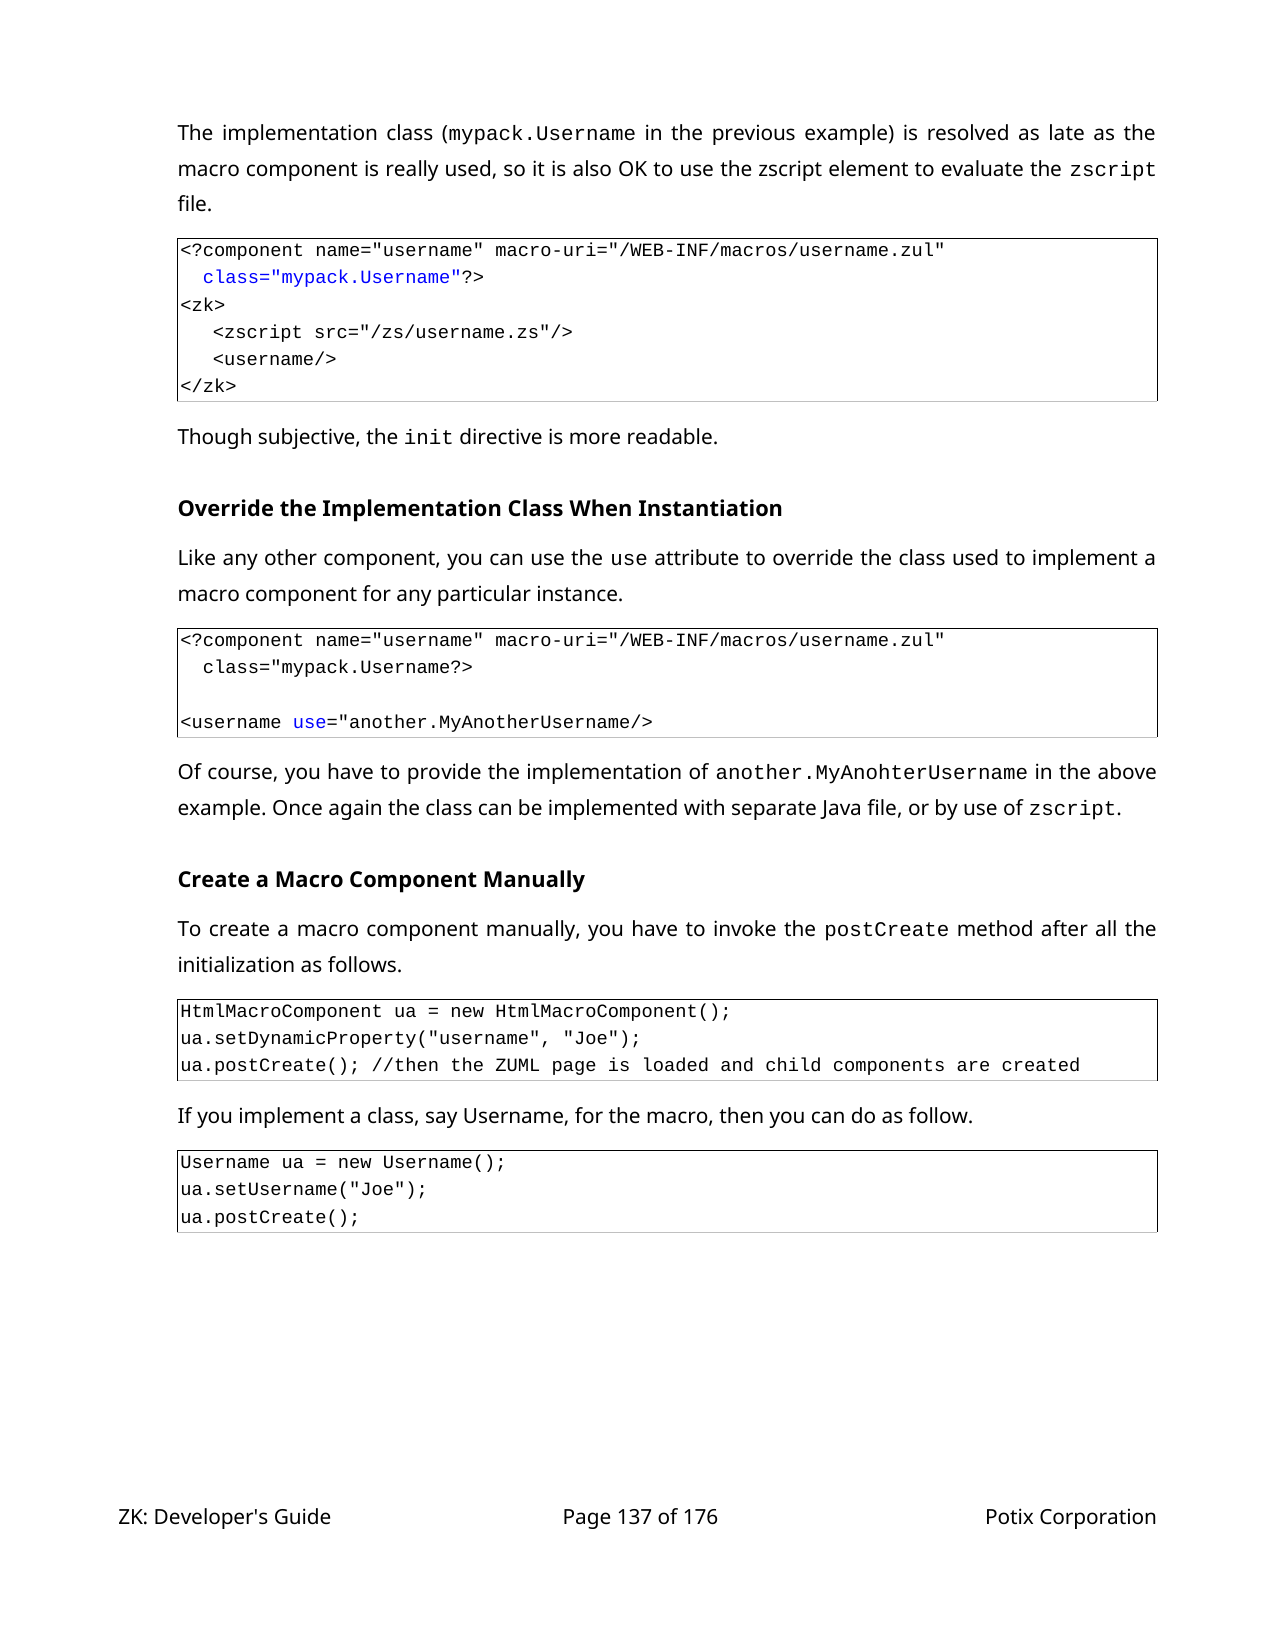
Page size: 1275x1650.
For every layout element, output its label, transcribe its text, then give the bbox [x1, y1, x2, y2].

text Of course, you have to provide the implementation of another.MyAnohterUsername in the above example. Once again the class can be implemented with separate Java file, or by use of zscript. [177, 757, 1157, 821]
text Username ua = new Username(); [178, 1151, 1157, 1174]
text If you implement a class, say Username, for the macro, then you can do as follow. [177, 1101, 1157, 1129]
text <zk> [178, 292, 1157, 317]
text To create a macro component manually, you have to invoke the postCreate method after all the initialization as follows. [177, 914, 1157, 978]
text <?component name="username" macro-uri="/WEB-INF/macros/username.zul" [178, 629, 1157, 652]
subtitle Override the Implementation Class When Instantiation [177, 493, 1157, 523]
text <username use="another.MyAnotherUsername/> [178, 709, 1157, 737]
text <?component name="username" macro-uri="/WEB-INF/macros/username.zul" [178, 239, 1157, 262]
text The implementation class (mypack.Username in the previous example) is resolved as late as the macro component is really used, so it is also OK to use the zscript element to evaluate the zscript file. [177, 118, 1157, 217]
text ua.postCreate(); [178, 1204, 1157, 1232]
text HtmlMacroComponent ua = new HtmlMacroComponent(); [178, 1000, 1157, 1023]
text ua.setUsername("Joe"); [178, 1177, 1157, 1202]
subtitle Create a Macro Component Manually [177, 864, 1157, 894]
text class="mypack.Username?> [178, 655, 1157, 679]
text <username/> [178, 347, 1157, 371]
text <zscript src="/zs/username.zs"/> [178, 319, 1157, 344]
text class="mypack.Username"?> [178, 265, 1157, 289]
text Though subjective, the init directive is more readable. [177, 422, 1157, 450]
text ua.postCreate(); //then the ZUML page is loaded and child components are created [178, 1053, 1157, 1080]
text ua.setDynamicProperty("username", "Joe"); [178, 1026, 1157, 1050]
text Like any other component, you can use the use attribute to override the class used to implement a macro component for any particular instance. [177, 543, 1157, 607]
text </zk> [178, 374, 1157, 401]
